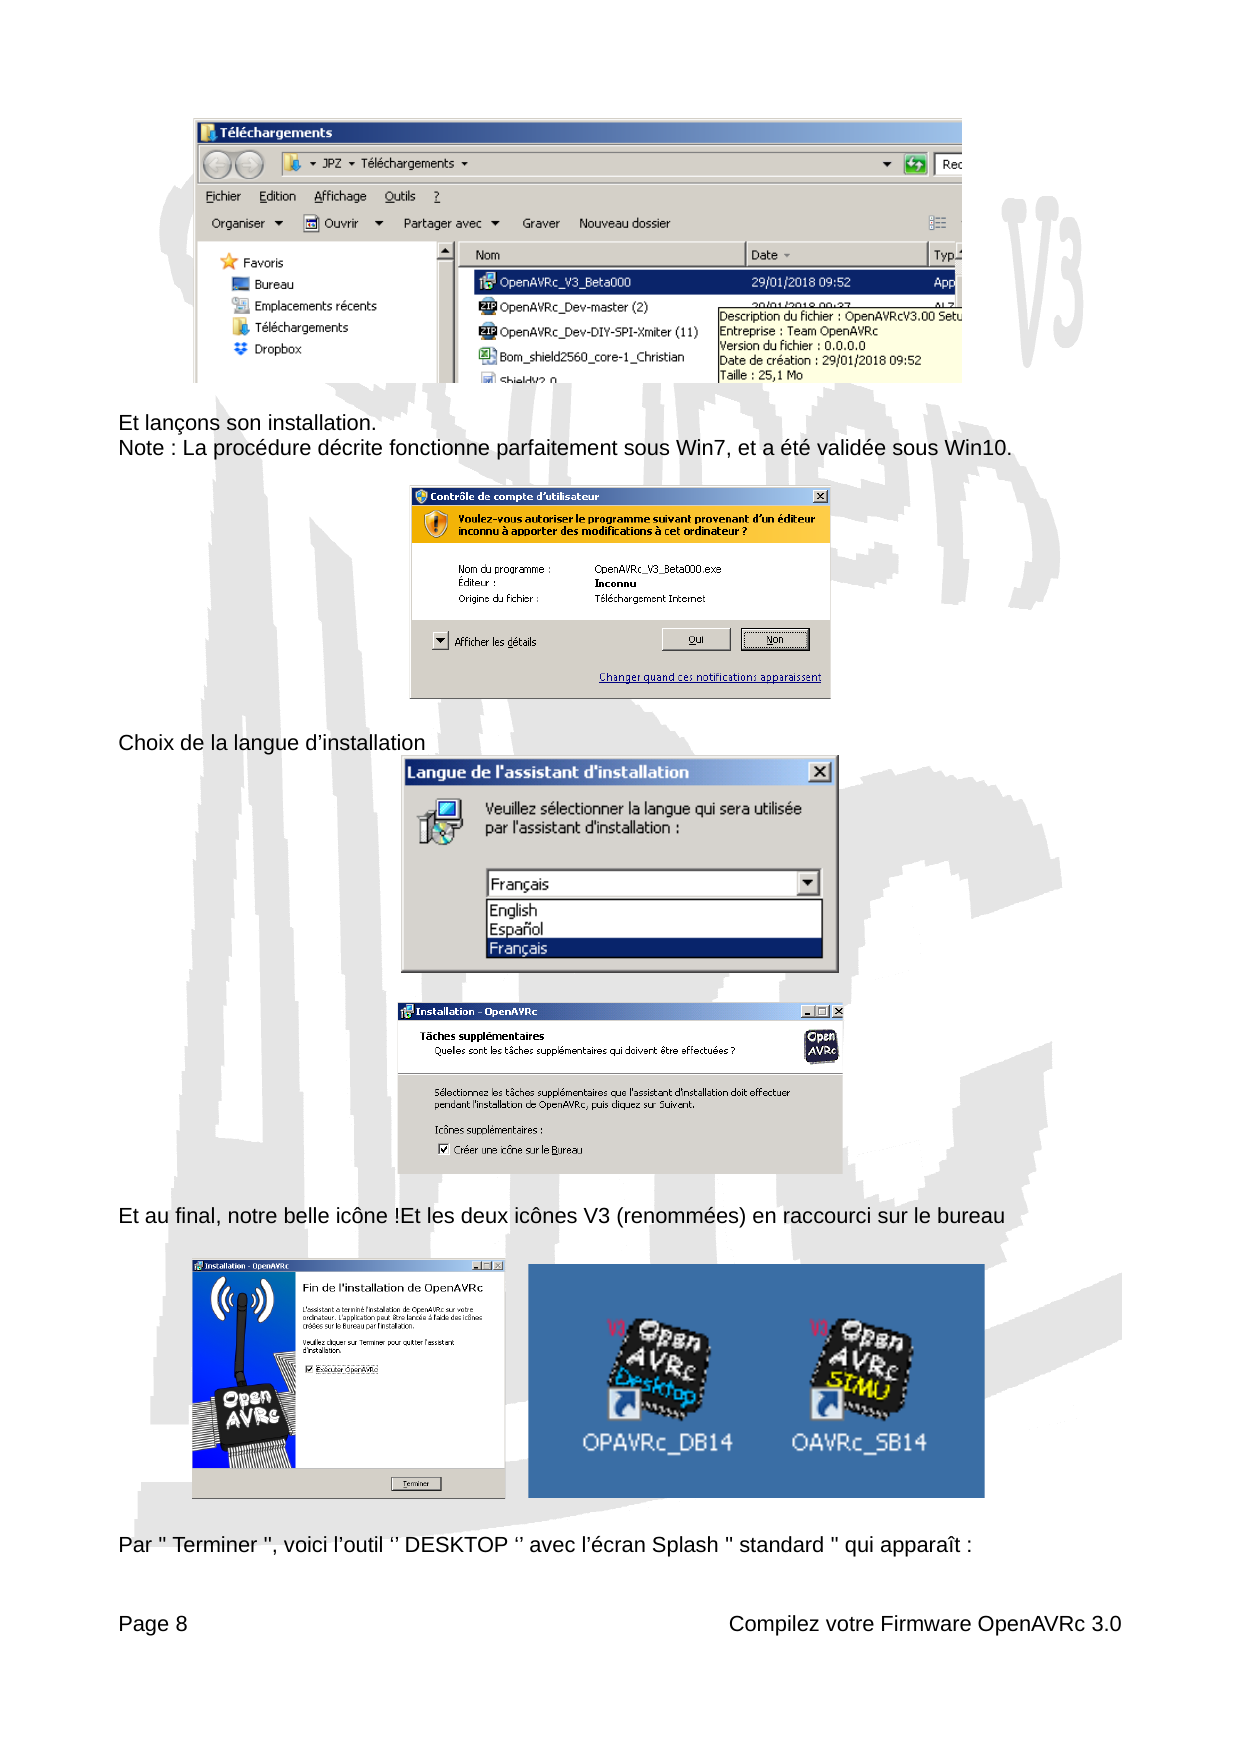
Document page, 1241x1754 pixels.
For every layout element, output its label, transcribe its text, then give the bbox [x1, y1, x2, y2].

picture [401, 755, 839, 973]
text Et lançons son installation. [118, 410, 1122, 435]
text Choix de la langue d’installation [118, 729, 1122, 755]
text Par '' Terminer '', voici l’outil ‘’ DESKTOP ‘’ avec l’écran Splash '' standard '' qui apparaît : [118, 1532, 1122, 1557]
text Note : La procédure décrite fonctionne parfaitement sous Win7, et a été validée sous Win10. [118, 435, 1122, 460]
text Et au final, notre belle icône !Et les deux icônes V3 (renommées) en raccourci sur le bureau [118, 1203, 1122, 1228]
